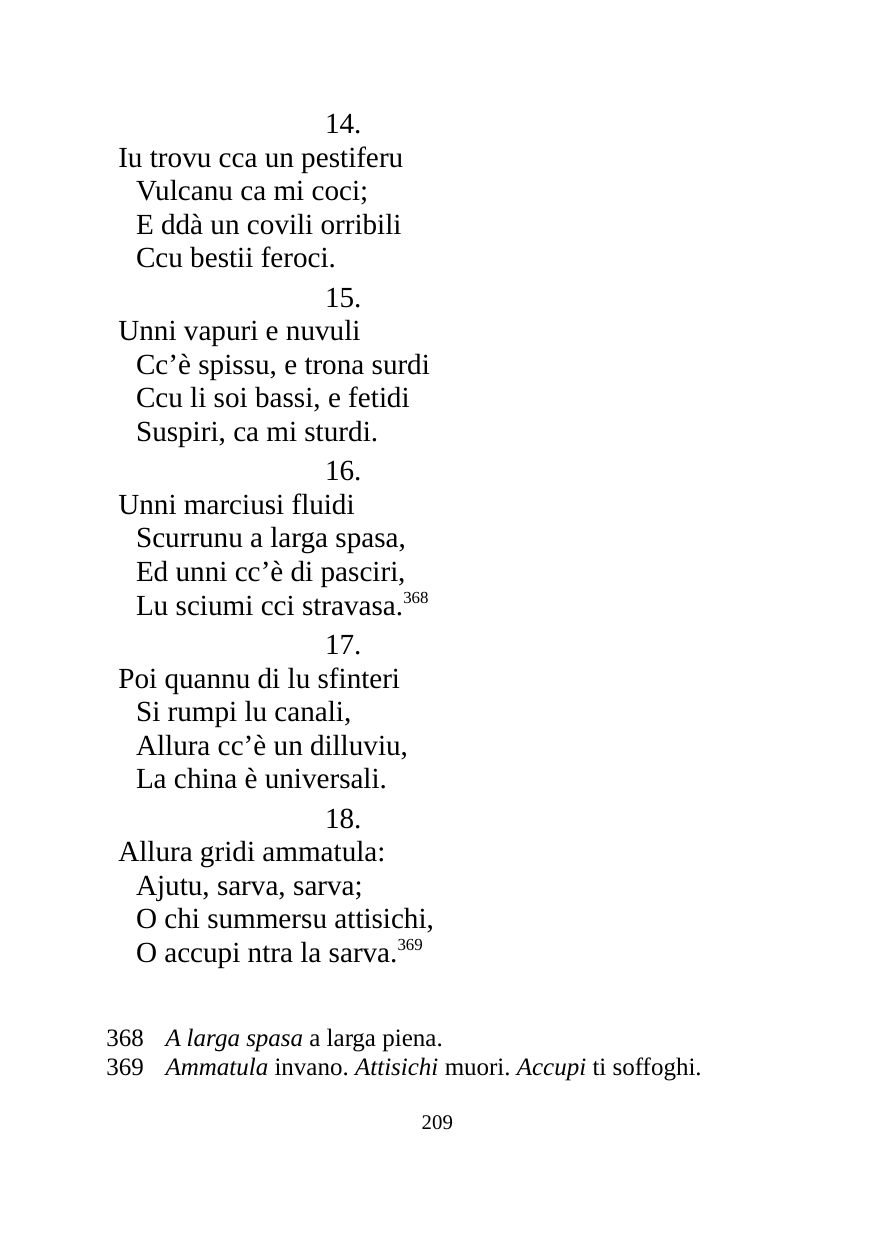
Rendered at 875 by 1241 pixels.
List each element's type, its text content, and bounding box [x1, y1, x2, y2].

text 14. [325, 106, 768, 140]
text Unni vapuri e nuvuli Cc’è spissu, e trona surdi Ccu li soi bassi, e fetidi Suspiri, ca mi sturdi. [118, 313, 768, 448]
text 16. [325, 453, 768, 487]
text Unni marciusi fluidi Scurrunu a larga spasa, Ed unni cc’è di pasciri, Lu sciumi cci stravasa. [118, 487, 768, 621]
text Iu trovu cca un pestiferu Vulcanu ca mi coci; E ddà un covili orribili Ccu bestii feroci. [118, 140, 768, 274]
text 17. [325, 627, 768, 661]
text 18. [325, 801, 768, 834]
text Ammatula invano. Attisichi muori. Accupi ti soffoghi. [106, 1052, 768, 1080]
text Allura gridi ammatula: Ajutu, sarva, sarva; O chi summersu attisichi, O accupi ntra la sarva. [118, 834, 768, 968]
text 15. [325, 280, 768, 313]
text A larga spasa a larga piena. [106, 1023, 768, 1052]
text Poi quannu di lu sfinteri Si rumpi lu canali, Allura cc’è un dilluviu, La china è universali. [118, 661, 768, 795]
